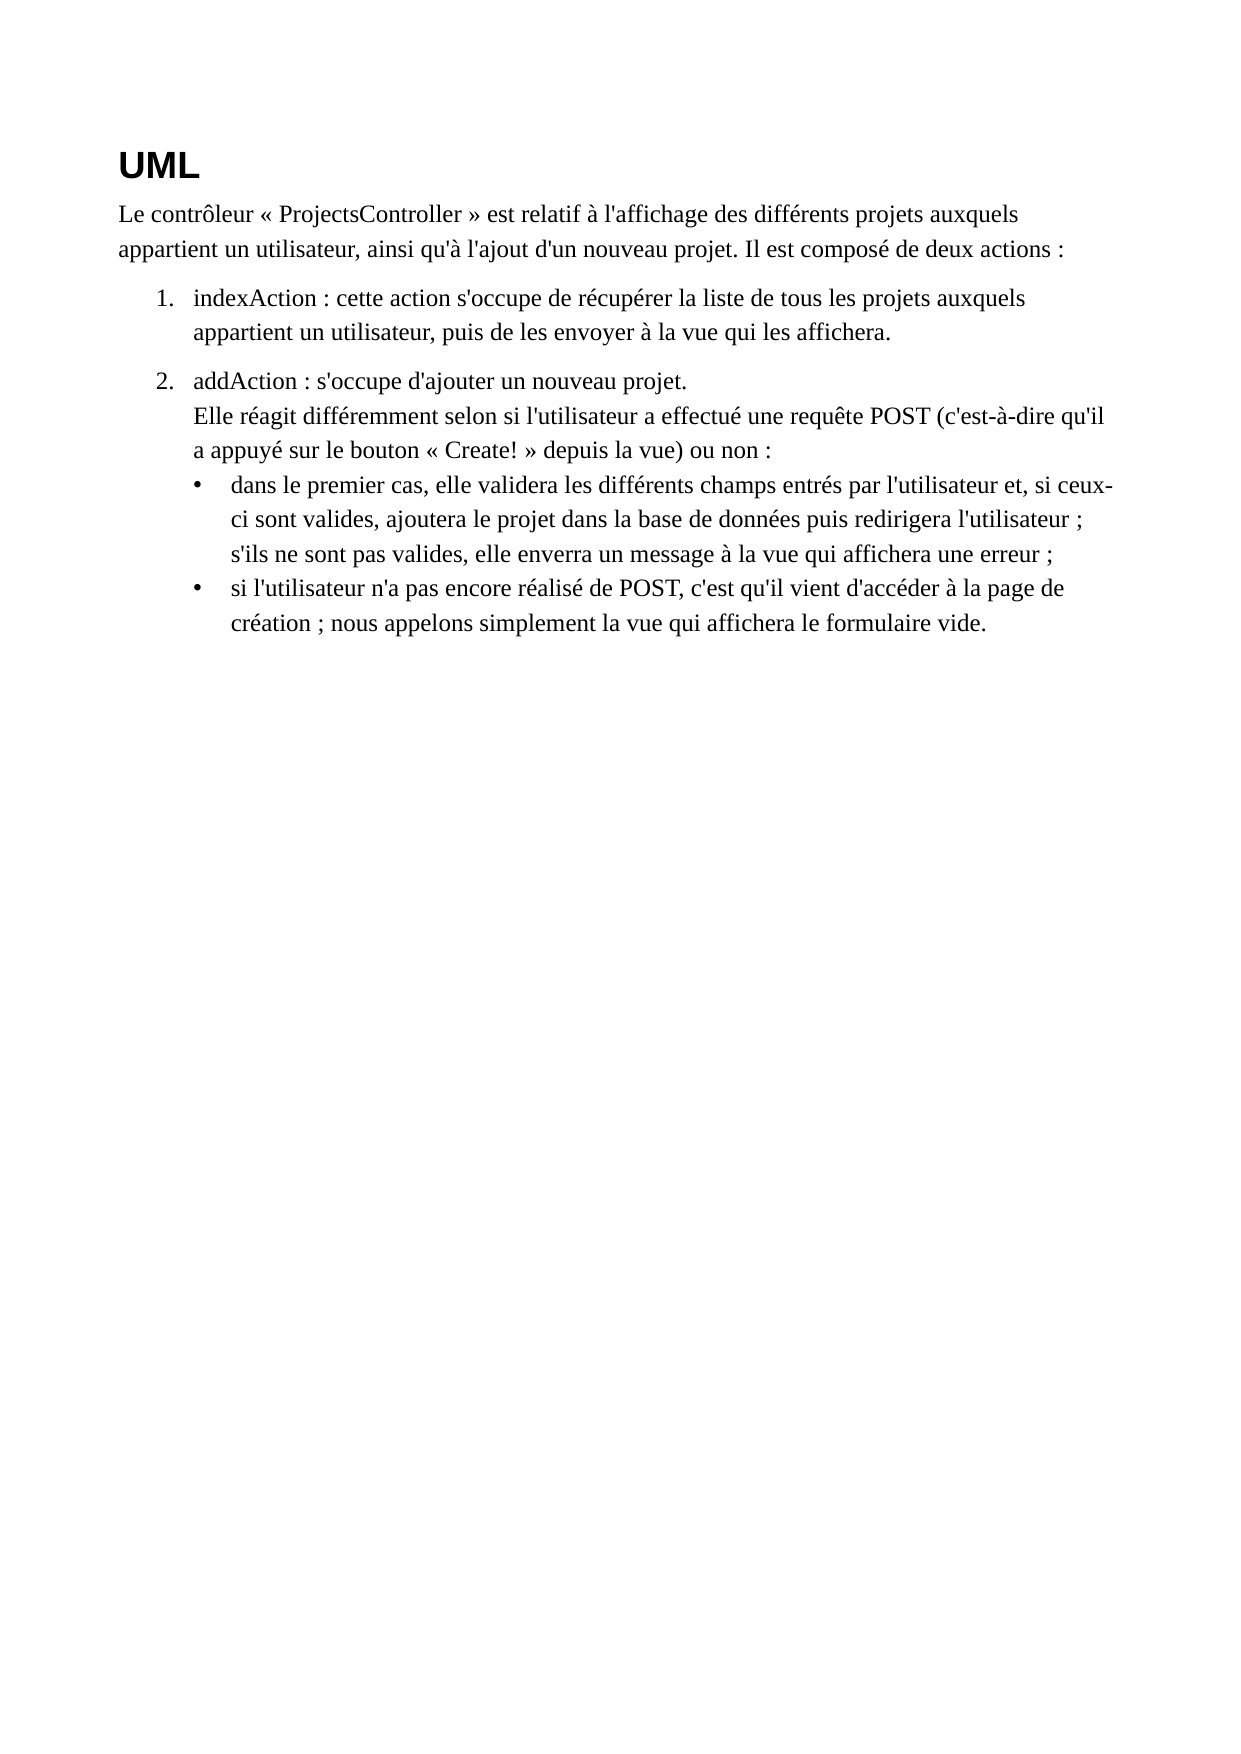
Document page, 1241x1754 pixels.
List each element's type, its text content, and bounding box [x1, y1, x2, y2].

subtitle UML [118, 143, 1122, 187]
list dans le premier cas, elle validera les différents champs entrés par l'utilisateur et, si ceux-ci sont valides, ajoutera le projet dans la base de données puis redirigera l'utilisateur ; s'ils ne sont pas valides, elle enverra un message à la vue qui affichera une erreur ; [193, 470, 1122, 567]
text Le contrôleur « ProjectsController » est relatif à l'affichage des différents projets auxquels appartient un utilisateur, ainsi qu'à l'ajout d'un nouveau projet. Il est composé de deux actions : [118, 199, 1122, 262]
list addAction : s'occupe d'ajouter un nouveau projet. Elle réagit différemment selon si l'utilisateur a effectué une requête POST (c'est-à-dire qu'il a appuyé sur le bouton « Create! » depuis la vue) ou non : [156, 366, 1122, 464]
list si l'utilisateur n'a pas encore réalisé de POST, c'est qu'il vient d'accéder à la page de création ; nous appelons simplement la vue qui affichera le formulaire vide. [193, 573, 1122, 636]
list indexAction : cette action s'occupe de récupérer la liste de tous les projets auxquels appartient un utilisateur, puis de les envoyer à la vue qui les affichera. [156, 283, 1122, 346]
